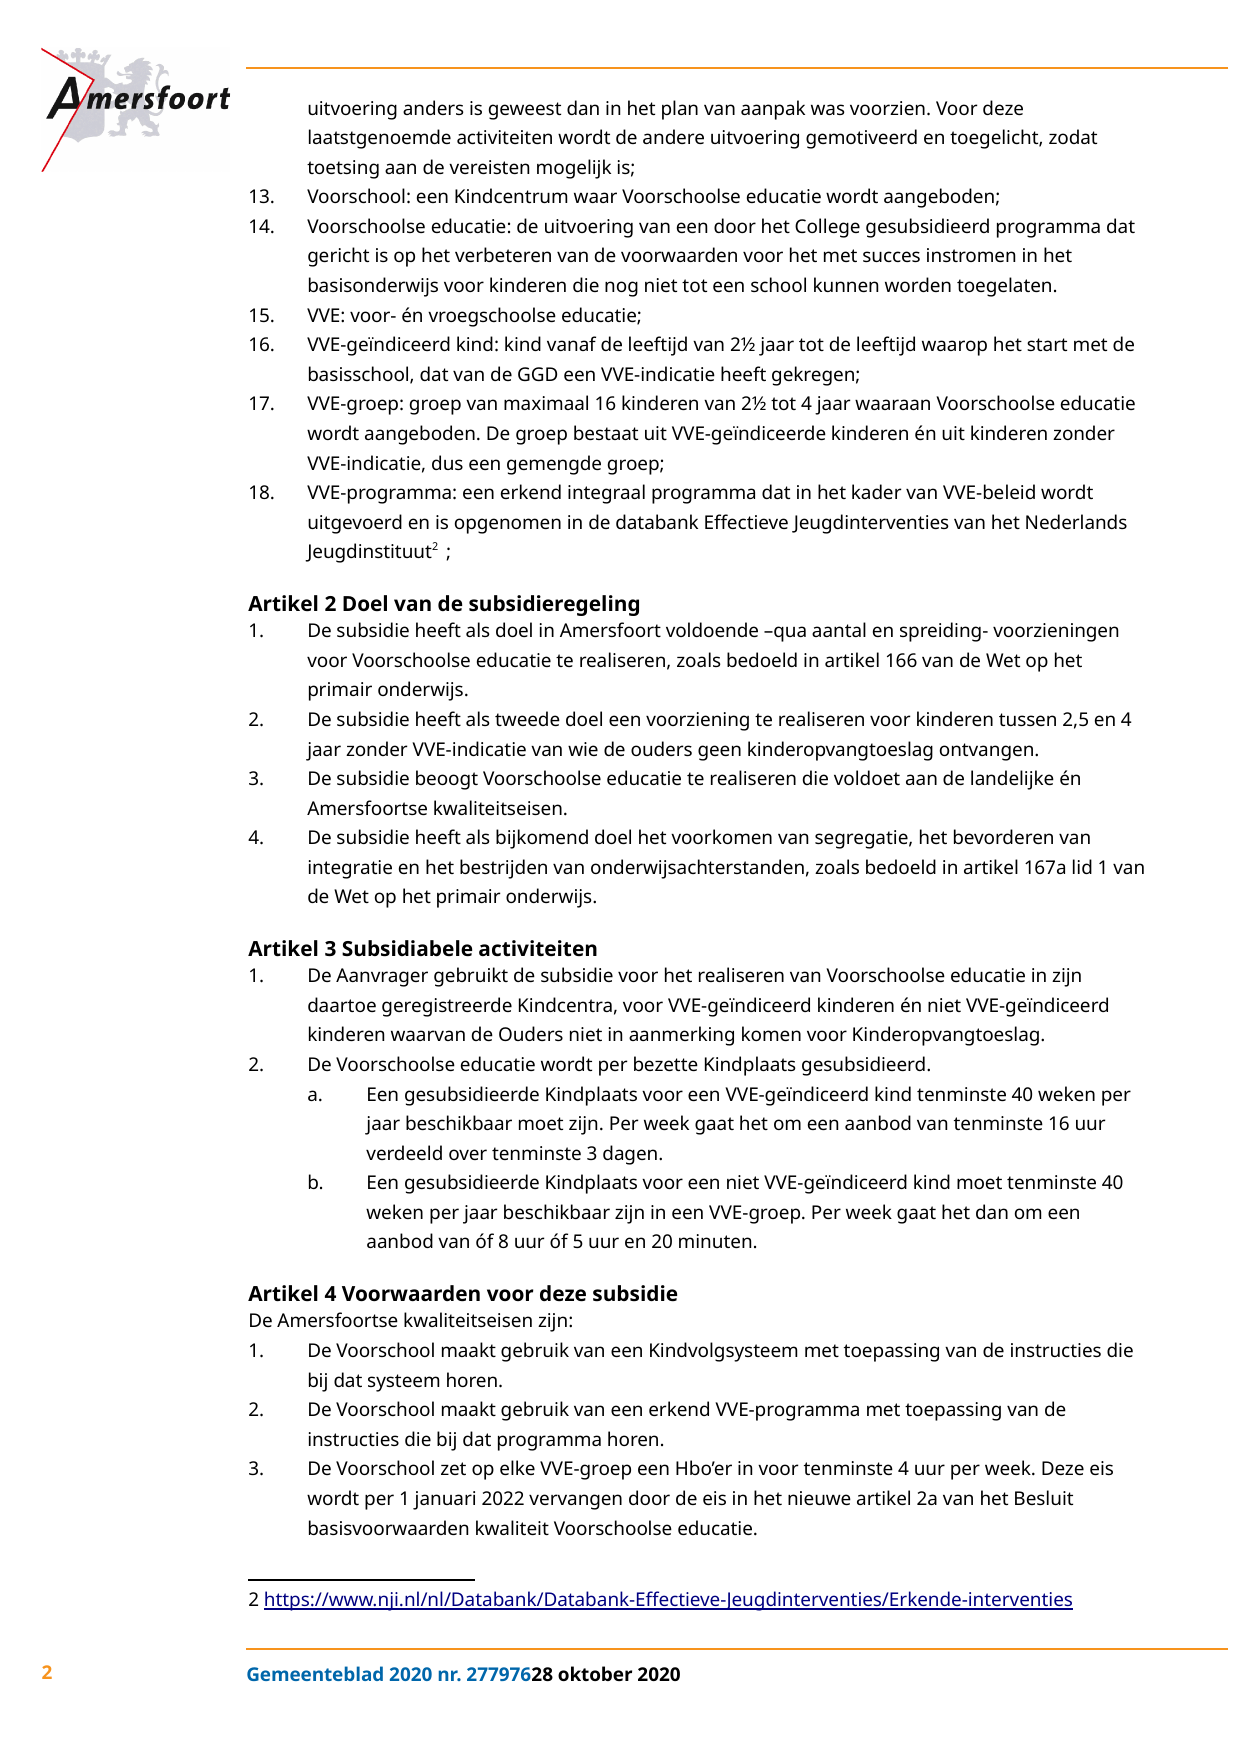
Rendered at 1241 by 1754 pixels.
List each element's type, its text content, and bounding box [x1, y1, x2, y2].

text Artikel 3 Subsidiabele activiteiten [248, 934, 1152, 962]
list Voorschool: een Kindcentrum waar Voorschoolse educatie wordt aangeboden; [248, 183, 1152, 209]
list Voorschoolse educatie: de uitvoering van een door het College gesubsidieerd programma dat gericht is op het verbeteren van de voorwaarden voor het met succes instromen in het basisonderwijs voor kinderen die nog niet tot een school kunnen worden toegelaten. [248, 213, 1152, 298]
text De Amersfoortse kwaliteitseisen zijn: [248, 1308, 1152, 1333]
picture [41, 47, 231, 172]
list VVE: voor- én vroegschoolse educatie; [248, 302, 1152, 328]
list Een gesubsidieerde Kindplaats voor een VVE-geïndiceerd kind tenminste 40 weken per jaar beschikbaar moet zijn. Per week gaat het om een aanbod van tenminste 16 uur verdeeld over tenminste 3 dagen. [307, 1081, 1152, 1166]
list De Voorschool maakt gebruik van een Kindvolgsysteem met toepassing van de instructies die bij dat systeem horen. [248, 1337, 1152, 1392]
list VVE-geïndiceerd kind: kind vanaf de leeftijd van 2½ jaar tot de leeftijd waarop het start met de basisschool, dat van de GGD een VVE-indicatie heeft gekregen; [248, 331, 1152, 387]
list VVE-groep: groep van maximaal 16 kinderen van 2½ tot 4 jaar waaraan Voorschoolse educatie wordt aangeboden. De groep bestaat uit VVE-geïndiceerde kinderen én uit kinderen zonder VVE-indicatie, dus een gemengde groep; [248, 391, 1152, 476]
list De subsidie heeft als doel in Amersfoort voldoende –qua aantal en spreiding- voorzieningen voor Voorschoolse educatie te realiseren, zoals bedoeld in artikel 166 van de Wet op het primair onderwijs. [248, 617, 1152, 702]
list De Voorschool maakt gebruik van een erkend VVE-programma met toepassing van de instructies die bij dat programma horen. [248, 1396, 1152, 1452]
list De Voorschoolse educatie wordt per bezette Kindplaats gesubsidieerd. [248, 1051, 1152, 1077]
list De subsidie beoogt Voorschoolse educatie te realiseren die voldoet aan de landelijke én Amersfoortse kwaliteitseisen. [248, 765, 1152, 821]
list De Voorschool zet op elke VVE-groep een Hbo’er in voor tenminste 4 uur per week. Deze eis wordt per 1 januari 2022 vervangen door de eis in het nieuwe artikel 2a van het Besluit basisvoorwaarden kwaliteit Voorschoolse educatie. [248, 1456, 1152, 1540]
text Artikel 4 Voorwaarden voor deze subsidie [248, 1279, 1152, 1308]
text Artikel 2 Doel van de subsidieregeling [248, 589, 1152, 617]
list De subsidie heeft als bijkomend doel het voorkomen van segregatie, het bevorderen van integratie en het bestrijden van onderwijsachterstanden, zoals bedoeld in artikel 167a lid 1 van de Wet op het primair onderwijs. [248, 824, 1152, 909]
list De subsidie heeft als tweede doel een voorziening te realiseren voor kinderen tussen 2,5 en 4 jaar zonder VVE-indicatie van wie de ouders geen kinderopvangtoeslag ontvangen. [248, 706, 1152, 761]
list De Aanvrager gebruikt de subsidie voor het realiseren van Voorschoolse educatie in zijn daartoe geregistreerde Kindcentra, voor VVE-geïndiceerd kinderen én niet VVE-geïndiceerd kinderen waarvan de Ouders niet in aanmerking komen voor Kinderopvangtoeslag. [248, 962, 1152, 1047]
list Een gesubsidieerde Kindplaats voor een niet VVE-geïndiceerd kind moet tenminste 40 weken per jaar beschikbaar zijn in een VVE-groep. Per week gaat het dan om een aanbod van óf 8 uur óf 5 uur en 20 minuten. [307, 1169, 1152, 1254]
list VVE-programma: een erkend integraal programma dat in het kader van VVE-beleid wordt uitgevoerd en is opgenomen in de databank Effectieve Jeugdinterventies van het Nederlands Jeugdinstituut ; [248, 479, 1152, 564]
list https://www.nji.nl/nl/Databank/Databank-Effectieve-Jeugdinterventies/Erkende-interventies [248, 1586, 1152, 1612]
list uitvoering anders is geweest dan in het plan van aanpak was voorzien. Voor deze laatstgenoemde activiteiten wordt de andere uitvoering gemotiveerd en toegelicht, zodat toetsing aan de vereisten mogelijk is; [248, 95, 1152, 180]
